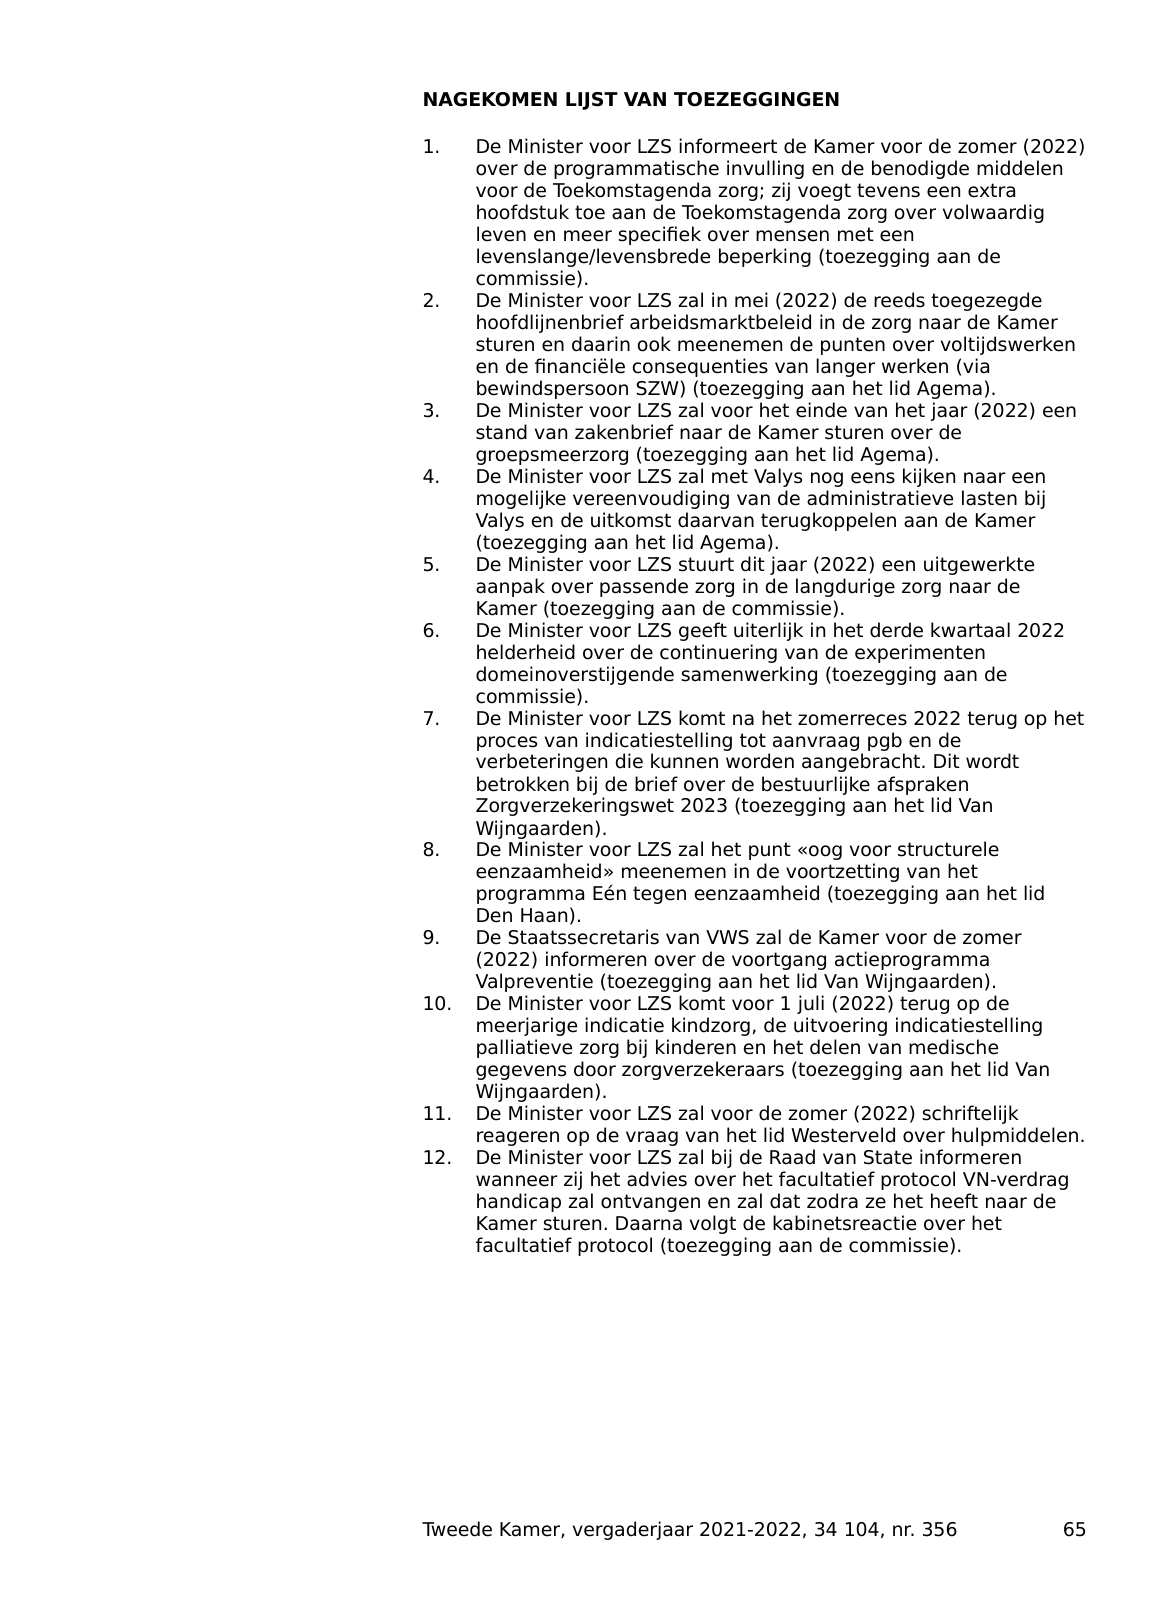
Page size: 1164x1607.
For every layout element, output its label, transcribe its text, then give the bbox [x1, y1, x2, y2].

text 5. De Minister voor LZS stuurt dit jaar (2022) een uitgewerkte aanpak over passende zorg in de langdurige zorg naar de Kamer (toezegging aan de commissie). [422, 554, 1087, 619]
text 3. De Minister voor LZS zal voor het einde van het jaar (2022) een stand van zakenbrief naar de Kamer sturen over de groepsmeerzorg (toezegging aan het lid Agema). [422, 400, 1087, 466]
subtitle NAGEKOMEN LIJST VAN TOEZEGGINGEN [422, 89, 1087, 111]
text 7. De Minister voor LZS komt na het zomerreces 2022 terug op het proces van indicatiestelling tot aanvraag pgb en de verbeteringen die kunnen worden aangebracht. Dit wordt betrokken bij de brief over de bestuurlijke afspraken Zorgverzekeringswet 2023 (toezegging aan het lid Van Wijngaarden). [422, 707, 1087, 839]
text 10. De Minister voor LZS komt voor 1 juli (2022) terug op de meerjarige indicatie kindzorg, de uitvoering indicatiestelling palliatieve zorg bij kinderen en het delen van medische gegevens door zorgverzekeraars (toezegging aan het lid Van Wijngaarden). [422, 993, 1087, 1103]
text 9. De Staatssecretaris van VWS zal de Kamer voor de zomer (2022) informeren over de voortgang actieprogramma Valpreventie (toezegging aan het lid Van Wijngaarden). [422, 927, 1087, 993]
text 1. De Minister voor LZS informeert de Kamer voor de zomer (2022) over de programmatische invulling en de benodigde middelen voor de Toekomstagenda zorg; zij voegt tevens een extra hoofdstuk toe aan de Toekomstagenda zorg over volwaardig leven en meer specifiek over mensen met een levenslange/levensbrede beperking (toezegging aan de commissie). [422, 136, 1087, 290]
text 6. De Minister voor LZS geeft uiterlijk in het derde kwartaal 2022 helderheid over de continuering van de experimenten domeinoverstijgende samenwerking (toezegging aan de commissie). [422, 619, 1087, 707]
text 4. De Minister voor LZS zal met Valys nog eens kijken naar een mogelijke vereenvoudiging van de administratieve lasten bij Valys en de uitkomst daarvan terugkoppelen aan de Kamer (toezegging aan het lid Agema). [422, 466, 1087, 554]
text 8. De Minister voor LZS zal het punt «oog voor structurele eenzaamheid» meenemen in de voortzetting van het programma Eén tegen eenzaamheid (toezegging aan het lid Den Haan). [422, 839, 1087, 927]
text 2. De Minister voor LZS zal in mei (2022) de reeds toegezegde hoofdlijnenbrief arbeidsmarktbeleid in de zorg naar de Kamer sturen en daarin ook meenemen de punten over voltijdswerken en de financiële consequenties van langer werken (via bewindspersoon SZW) (toezegging aan het lid Agema). [422, 290, 1087, 400]
text 11. De Minister voor LZS zal voor de zomer (2022) schriftelijk reageren op de vraag van het lid Westerveld over hulpmiddelen. [422, 1103, 1087, 1147]
text 12. De Minister voor LZS zal bij de Raad van State informeren wanneer zij het advies over het facultatief protocol VN-verdrag handicap zal ontvangen en zal dat zodra ze het heeft naar de Kamer sturen. Daarna volgt de kabinetsreactie over het facultatief protocol (toezegging aan de commissie). [422, 1147, 1087, 1257]
